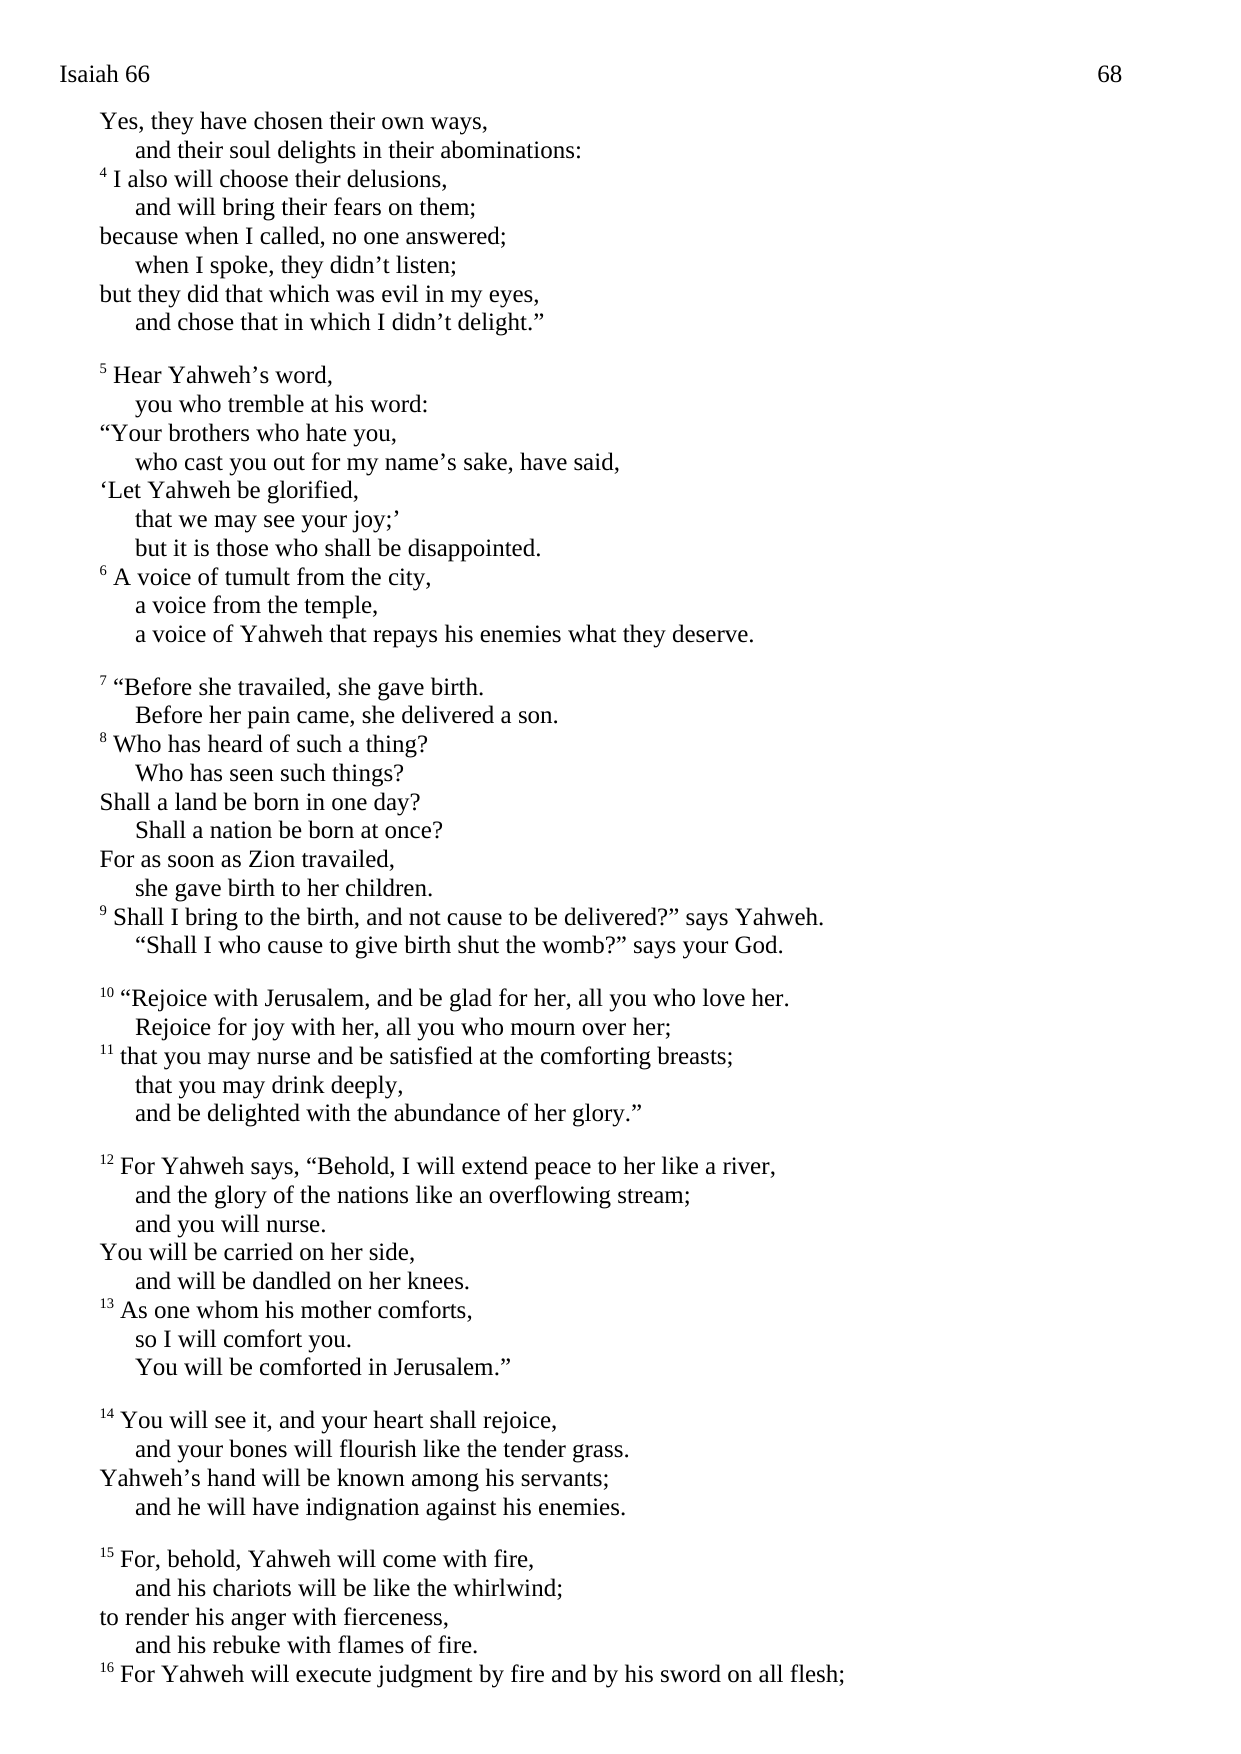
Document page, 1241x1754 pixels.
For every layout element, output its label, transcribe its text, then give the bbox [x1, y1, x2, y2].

text 6 A voice of tumult from the city, [99, 562, 1122, 590]
text she gave birth to her children. [135, 873, 1122, 902]
text that you may drink deeply, [135, 1070, 1122, 1098]
text 9 Shall I bring to the birth, and not cause to be delivered?” says Yahweh. [99, 902, 1122, 931]
text so I will comfort you. [135, 1324, 1122, 1352]
text a voice of Yahweh that repays his enemies what they deserve. [135, 619, 1122, 648]
text because when I called, no one answered; [99, 221, 1122, 250]
text Shall a nation be born at once? [135, 816, 1122, 844]
text 11 that you may nurse and be satisfied at the comforting breasts; [99, 1041, 1122, 1070]
text but it is those who shall be disappointed. [135, 533, 1122, 562]
text Yes, they have chosen their own ways, [99, 106, 1122, 135]
text 4 I also will choose their delusions, [99, 164, 1122, 192]
text and be delighted with the abundance of her glory.” [135, 1098, 1122, 1127]
text “Shall I who cause to give birth shut the womb?” says your God. [135, 931, 1122, 959]
text Rejoice for joy with her, all you who mourn over her; [135, 1012, 1122, 1041]
text ‘Let Yahweh be glorified, [99, 475, 1122, 504]
text “Your brothers who hate you, [99, 418, 1122, 447]
text that we may see your joy;’ [135, 504, 1122, 533]
text For as soon as Zion travailed, [99, 844, 1122, 873]
text and will be dandled on her knees. [135, 1266, 1122, 1295]
text Yahweh’s hand will be known among his servants; [99, 1463, 1122, 1492]
text and will bring their fears on them; [135, 192, 1122, 221]
text when I spoke, they didn’t listen; [135, 250, 1122, 279]
text and their soul delights in their abominations: [135, 135, 1122, 164]
text 5 Hear Yahweh’s word, [99, 360, 1122, 389]
text and his rebuke with flames of fire. [135, 1631, 1122, 1659]
text 10 “Rejoice with Jerusalem, and be glad for her, all you who love her. [99, 983, 1122, 1012]
text but they did that which was evil in my eyes, [99, 279, 1122, 307]
text Before her pain came, she delivered a son. [135, 701, 1122, 729]
text and his chariots will be like the whirlwind; [135, 1573, 1122, 1602]
text 15 For, behold, Yahweh will come with fire, [99, 1544, 1122, 1573]
text You will be carried on her side, [99, 1237, 1122, 1266]
text and you will nurse. [135, 1209, 1122, 1237]
text 7 “Before she travailed, she gave birth. [99, 672, 1122, 701]
text and he will have indignation against his enemies. [135, 1492, 1122, 1520]
text and chose that in which I didn’t delight.” [135, 307, 1122, 336]
text 16 For Yahweh will execute judgment by fire and by his sword on all flesh; [99, 1659, 1122, 1688]
text 8 Who has heard of such a thing? [99, 729, 1122, 758]
text to render his anger with fierceness, [99, 1602, 1122, 1631]
text and your bones will flourish like the tender grass. [135, 1434, 1122, 1463]
text Who has seen such things? [135, 758, 1122, 787]
text you who tremble at his word: [135, 389, 1122, 418]
text Shall a land be born in one day? [99, 787, 1122, 816]
text You will be comforted in Jerusalem.” [135, 1352, 1122, 1381]
text 13 As one whom his mother comforts, [99, 1295, 1122, 1324]
text who cast you out for my name’s sake, have said, [135, 447, 1122, 475]
text 14 You will see it, and your heart shall rejoice, [99, 1405, 1122, 1434]
text and the glory of the nations like an overflowing stream; [135, 1180, 1122, 1209]
text 12 For Yahweh says, “Behold, I will extend peace to her like a river, [99, 1151, 1122, 1180]
text a voice from the temple, [135, 590, 1122, 619]
